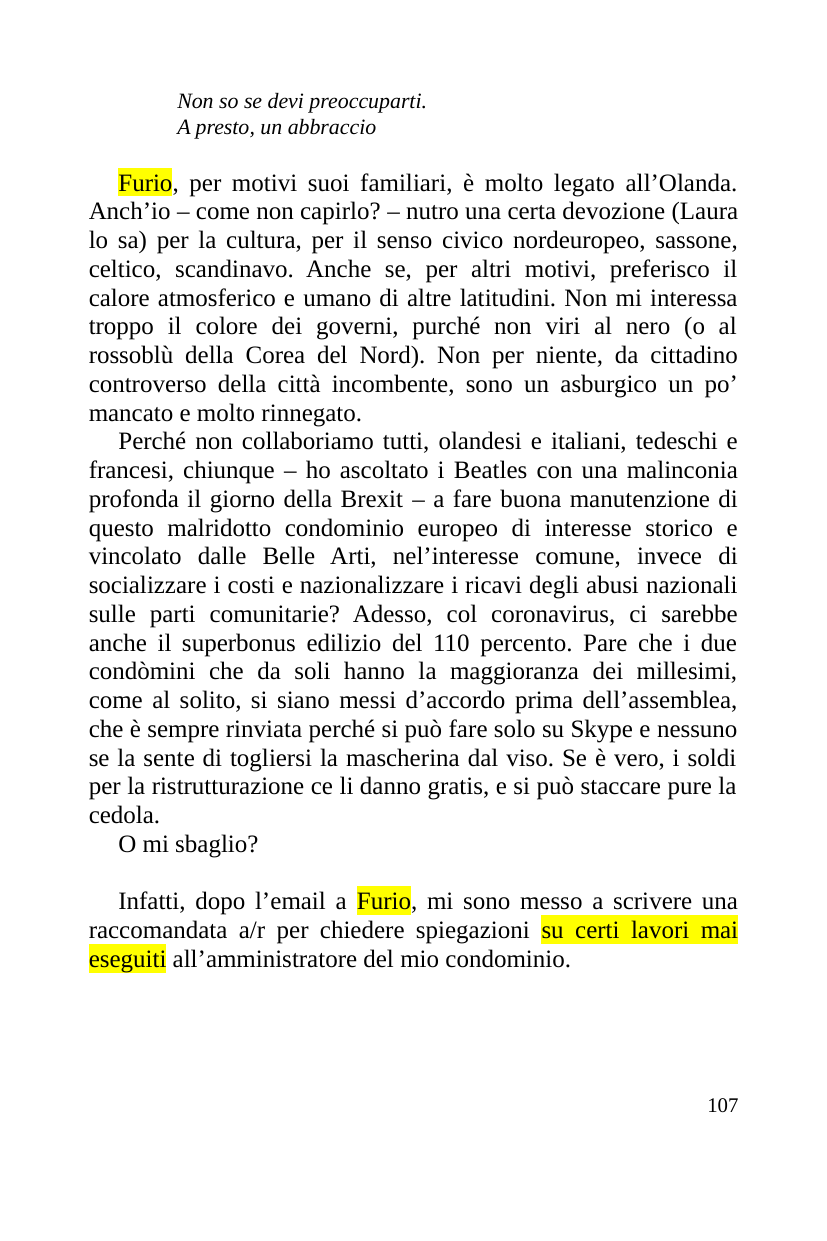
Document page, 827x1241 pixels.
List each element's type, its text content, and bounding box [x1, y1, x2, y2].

text Infatti, dopo l’email a Furio, mi sono messo a scrivere una raccomandata a/r per chiedere spiegazioni su certi lavori mai eseguiti all’amministratore del mio condominio. [88, 886, 738, 973]
text Non so se devi preoccuparti. [148, 88, 738, 114]
text Perché non collaboriamo tutti, olandesi e italiani, tedeschi e francesi, chiunque – ho ascoltato i Beatles con una malinconia profonda il giorno della Brexit – a fare buona manutenzione di questo malridotto condominio europeo di interesse storico e vincolato dalle Belle Arti, nel’interesse comune, invece di socializzare i costi e nazionalizzare i ricavi degli abusi nazionali sulle parti comunitarie? Adesso, col coronavirus, ci sarebbe anche il superbonus edilizio del 110 percento. Pare che i due condòmini che da soli hanno la maggioranza dei millesimi, come al solito, si siano messi d’accordo prima dell’assemblea, che è sempre rinviata perché si può fare solo su Skype e nessuno se la sente di togliersi la mascherina dal viso. Se è vero, i soldi per la ristrutturazione ce li danno gratis, e si può staccare pure la cedola. [88, 426, 738, 829]
text Furio, per motivi suoi familiari, è molto legato all’Olanda. Anch’io – come non capirlo? – nutro una certa devozione (Laura lo sa) per la cultura, per il senso civico nordeuropeo, sassone, celtico, scandinavo. Anche se, per altri motivi, preferisco il calore atmosferico e umano di altre latitudini. Non mi interessa troppo il colore dei governi, purché non viri al nero (o al rossoblù della Corea del Nord). Non per niente, da cittadino controverso della città incombente, sono un asburgico un po’ mancato e molto rinnegato. [88, 168, 738, 426]
text A presto, un abbraccio [148, 114, 738, 139]
text O mi sbaglio? [88, 829, 738, 858]
